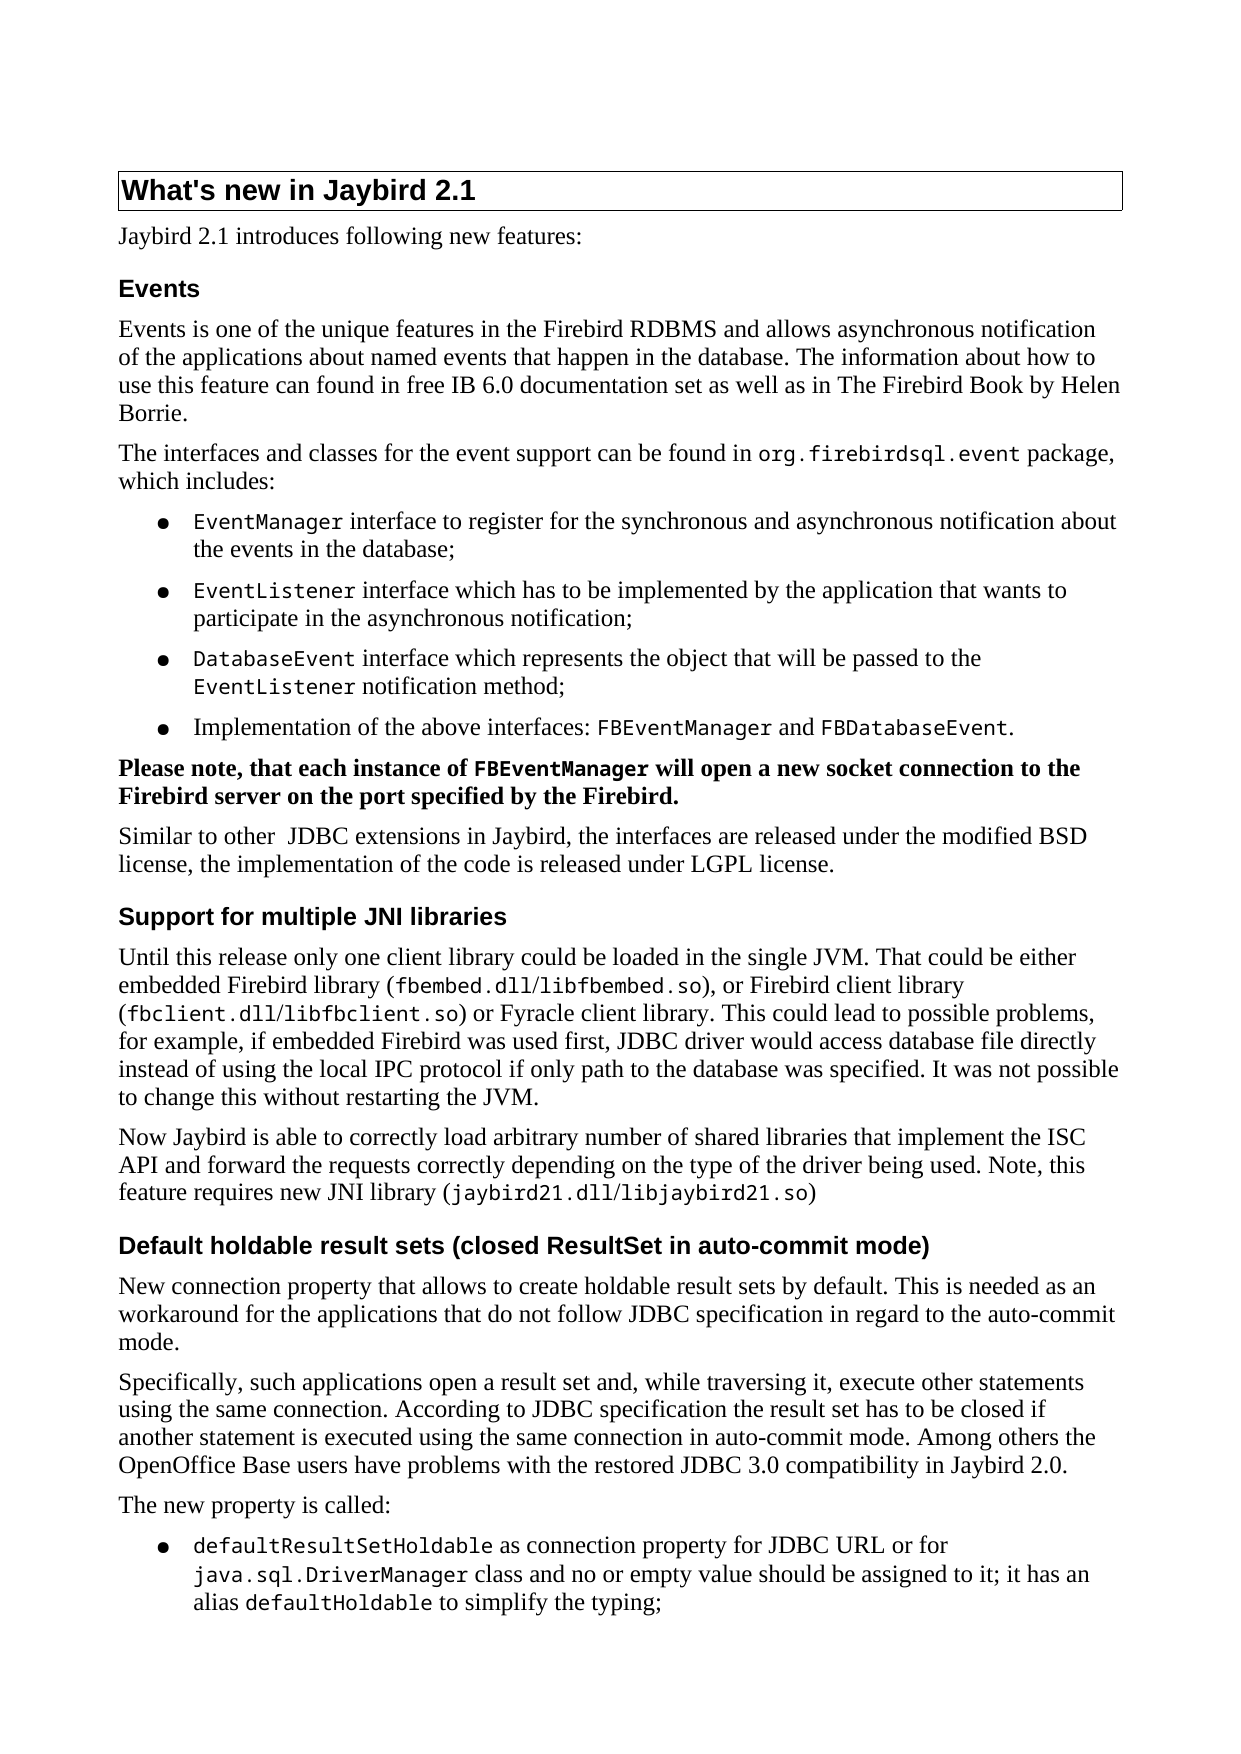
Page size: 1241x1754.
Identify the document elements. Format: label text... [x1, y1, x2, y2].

text Please note, that each instance of FBEventManager will open a new socket connection to the Firebird server on the port specified by the Firebird. [118, 754, 1122, 810]
text Specifically, such applications open a result set and, while traversing it, execute other statements using the same connection. According to JDBC specification the result set has to be closed if another statement is executed using the same connection in auto-commit mode. Among others the OpenOffice Base users have problems with the restored JDBC 3.0 compatibility in Jaybird 2.0. [118, 1368, 1122, 1479]
list EventListener interface which has to be implemented by the application that wants to participate in the asynchronous notification; [156, 576, 1122, 632]
text The new property is called: [118, 1491, 1122, 1519]
subtitle Support for multiple JNI libraries [118, 903, 1122, 931]
list defaultResultSetHoldable as connection property for JDBC URL or for java.sql.DriverManager class and no or empty value should be assigned to it; it has an alias defaultHoldable to simplify the typing; [156, 1531, 1122, 1616]
text Similar to other JDBC extensions in Jaybird, the interfaces are released under the modified BSD license, the implementation of the code is released under LGPL license. [118, 822, 1122, 878]
subtitle Events [118, 275, 1122, 303]
text Events is one of the unique features in the Firebird RDBMS and allows asynchronous notification of the applications about named events that happen in the database. The information about how to use this feature can found in free IB 6.0 documentation set as well as in The Firebird Book by Helen Borrie. [118, 316, 1122, 426]
list DatabaseEvent interface which represents the object that will be passed to the EventListener notification method; [156, 644, 1122, 701]
list Implementation of the above interfaces: FBEventManager and FBDatabaseEvent. [156, 713, 1122, 741]
text Until this release only one client library could be loaded in the single JVM. That could be either embedded Firebird library (fbembed.dll/libfbembed.so), or Firebird client library (fbclient.dll/libfbclient.so) or Fyracle client library. This could lead to possible problems, for example, if embedded Firebird was used first, JDBC driver would access database file directly instead of using the local IPC protocol if only path to the database was specified. It was not possible to change this without restarting the JVM. [118, 943, 1122, 1111]
text New connection property that allows to create holdable result sets by default. This is needed as an workaround for the applications that do not follow JDBC specification in regard to the auto-commit mode. [118, 1272, 1122, 1355]
subtitle Default holdable result sets (closed ResultSet in auto-commit mode) [118, 1232, 1122, 1260]
text Now Jaybird is able to correctly load arbitrary number of shared libraries that implement the ISC API and forward the requests correctly depending on the type of the driver being used. Note, this feature requires new JNI library (jaybird21.dll/libjaybird21.so) [118, 1123, 1122, 1207]
text The interfaces and classes for the event support can be found in org.firebirdsql.event package, which includes: [118, 439, 1122, 495]
subtitle What's new in Jaybird 2.1 [119, 172, 1122, 210]
list EventManager interface to register for the synchronous and asynchronous notification about the events in the database; [156, 507, 1122, 563]
text Jaybird 2.1 introduces following new features: [118, 222, 1122, 250]
